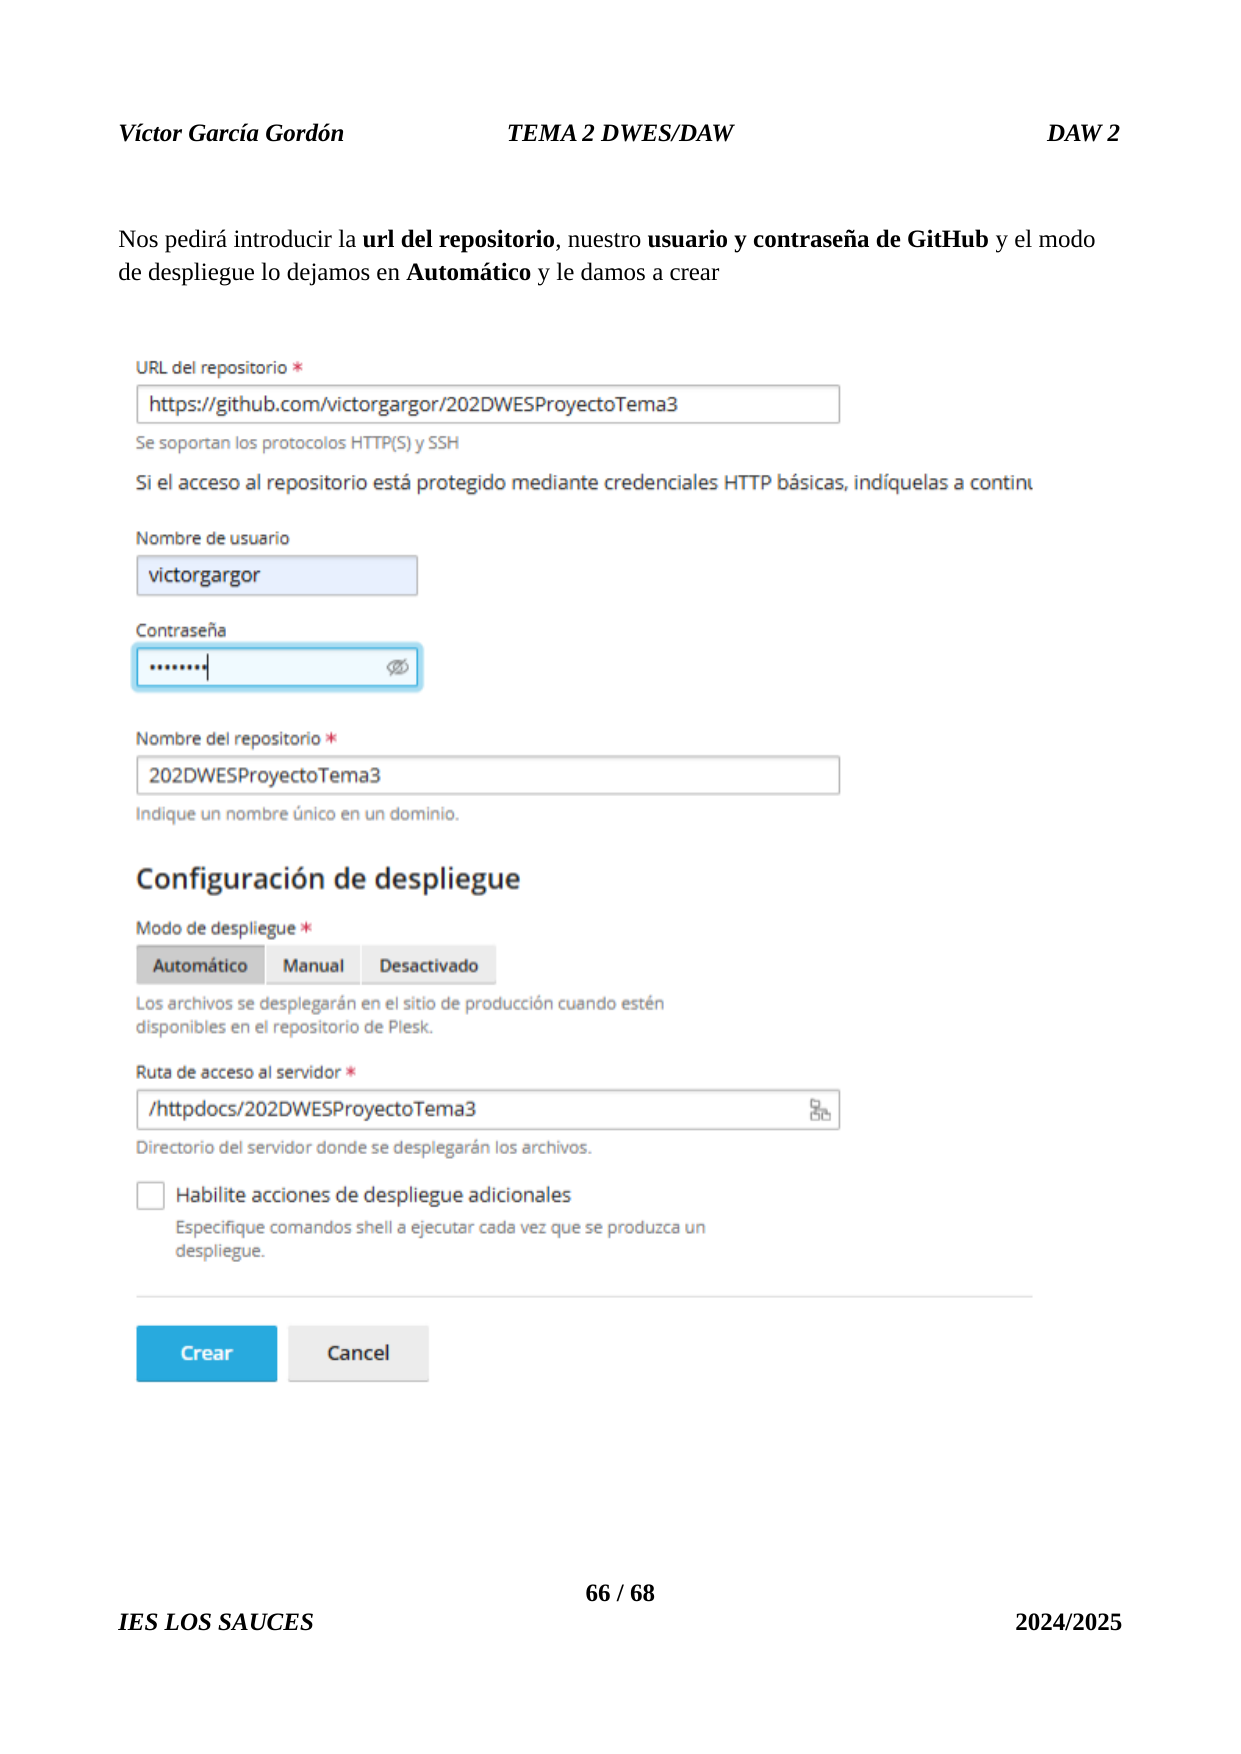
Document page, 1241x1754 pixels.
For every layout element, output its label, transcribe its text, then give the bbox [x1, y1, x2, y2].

text Nos pedirá introducir la url del repositorio, nuestro usuario y contraseña de GitHub y el modo de despliegue lo dejamos en Automático y le damos a crear [118, 224, 1122, 286]
picture [129, 352, 1111, 1401]
